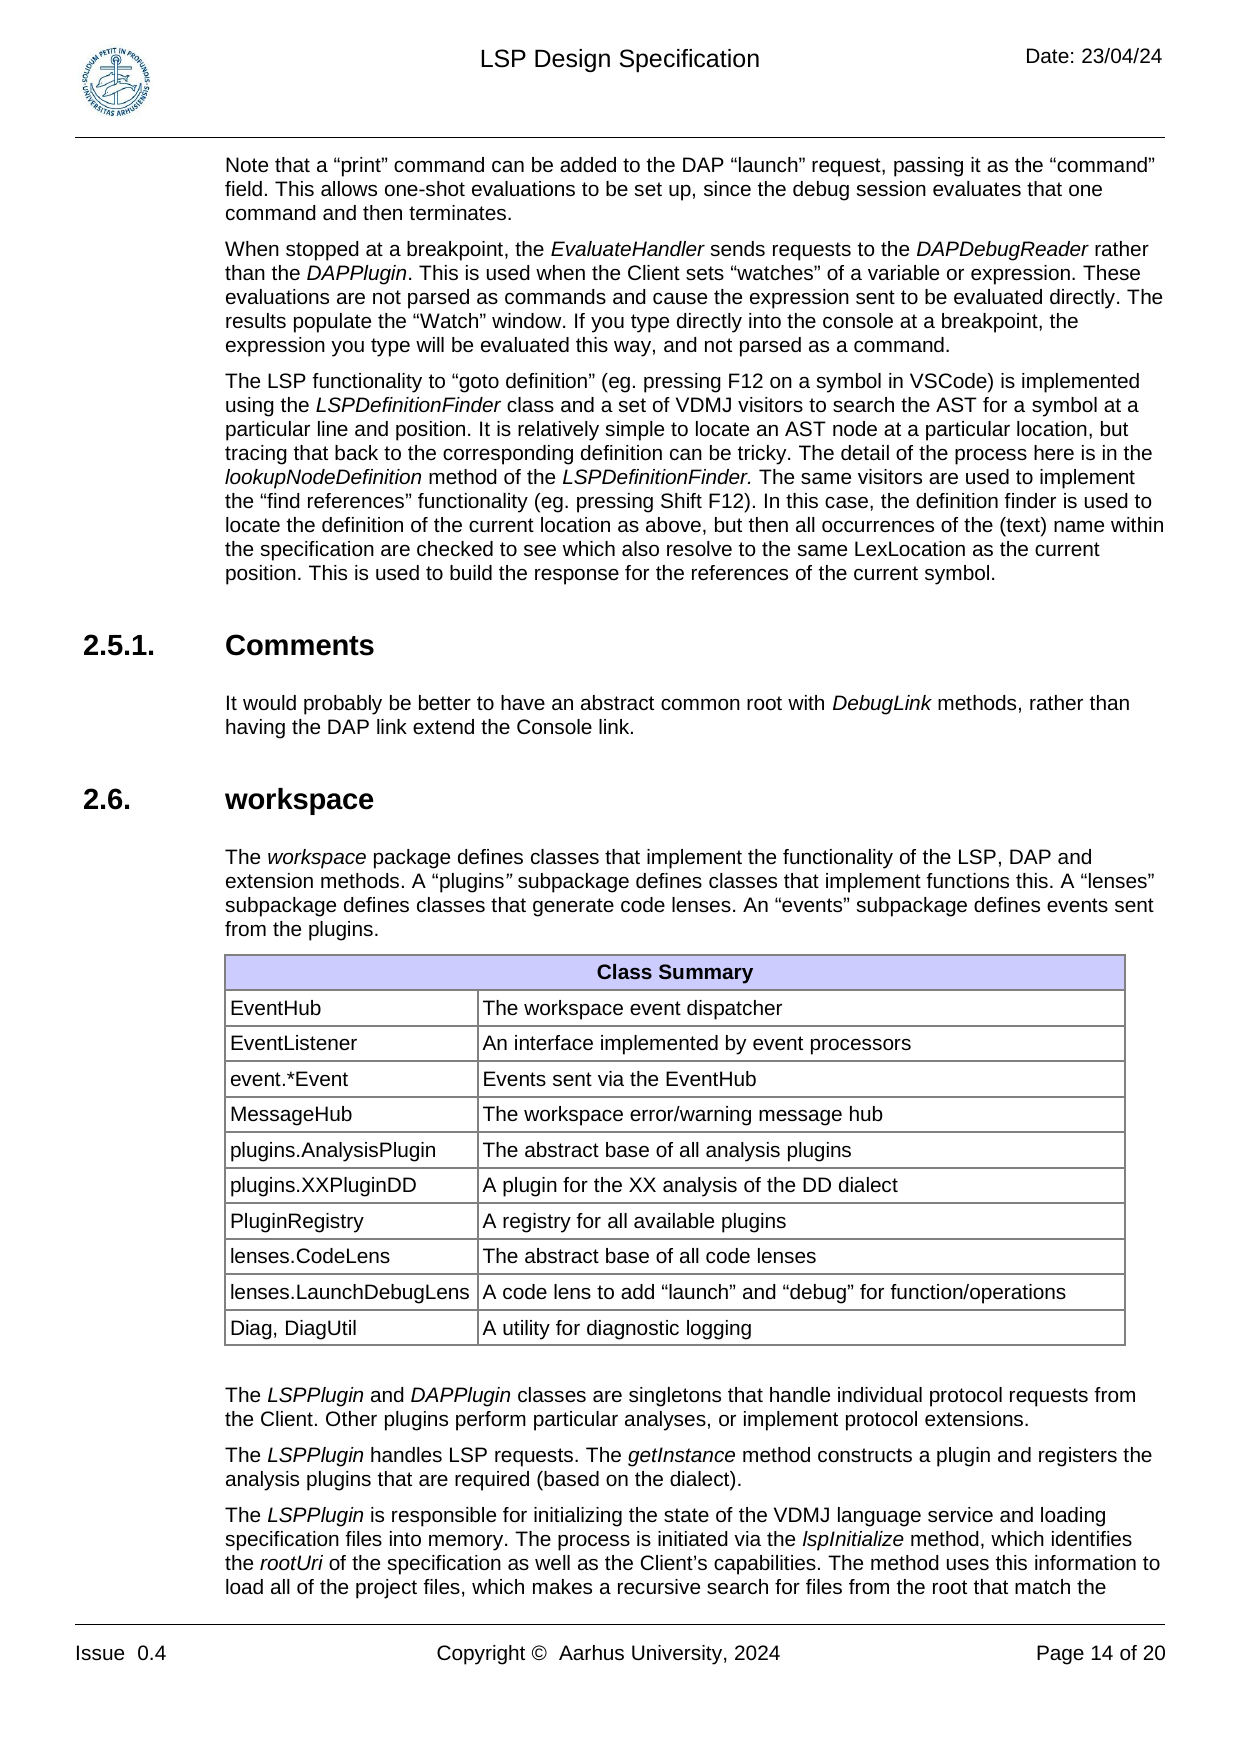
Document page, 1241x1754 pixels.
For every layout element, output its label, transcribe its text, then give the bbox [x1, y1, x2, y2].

text The workspace package defines classes that implement the functionality of the LSP, DAP and extension methods. A “plugins” subpackage defines classes that implement functions this. A “lenses” subpackage defines classes that generate code lenses. An “events” subpackage defines events sent from the plugins. [225, 845, 1165, 941]
table_cell plugins.AnalysisPlugin [226, 1133, 477, 1167]
table_cell The workspace event dispatcher [479, 991, 1124, 1024]
text When stopped at a breakpoint, the EvaluateHandler sends requests to the DAPDebugReader rather than the DAPPlugin. This is used when the Client sets “watches” of a variable or expression. These evaluations are not parsed as commands and cause the expression sent to be evaluated directly. The results populate the “Watch” window. If you type directly into the console at a breakpoint, the expression you type will be evaluated this way, and not parsed as a command. [225, 237, 1165, 357]
table_cell lenses.LaunchDebugLens [226, 1275, 477, 1309]
text The LSPPlugin handles LSP requests. The getInstance method constructs a plugin and registers the analysis plugins that are required (based on the dialect). [225, 1443, 1165, 1491]
text The LSPPlugin is responsible for initializing the state of the VDMJ language service and loading specification files into memory. The process is initiated via the lspInitialize method, which identifies the rootUri of the specification as well as the Client’s capabilities. The method uses this information to load all of the project files, which makes a recursive search for files from the root that match the [225, 1504, 1165, 1599]
table_cell A code lens to add “launch” and “debug” for function/operations [479, 1275, 1124, 1309]
table_cell Diag, DiagUtil [226, 1311, 477, 1344]
table_cell A plugin for the XX analysis of the DD dialect [479, 1169, 1124, 1202]
table_cell MessageHub [226, 1098, 477, 1131]
picture [78, 44, 153, 120]
table_cell The abstract base of all analysis plugins [479, 1133, 1124, 1167]
subtitle workspace [75, 782, 1165, 815]
table_cell The workspace error/warning message hub [479, 1098, 1124, 1131]
table_cell EventListener [226, 1027, 477, 1060]
table_cell An interface implemented by event processors [479, 1027, 1124, 1060]
table_cell A utility for diagnostic logging [479, 1311, 1124, 1344]
table_cell event.*Event [226, 1062, 477, 1096]
table_cell The abstract base of all code lenses [479, 1240, 1124, 1273]
text The LSPPlugin and DAPPlugin classes are singletons that handle individual protocol requests from the Client. Other plugins perform particular analyses, or implement protocol extensions. [225, 1383, 1165, 1431]
table_cell EventHub [226, 991, 477, 1024]
table_cell Events sent via the EventHub [479, 1062, 1124, 1096]
text The LSP functionality to “goto definition” (eg. pressing F12 on a symbol in VSCode) is implemented using the LSPDefinitionFinder class and a set of VDMJ visitors to search the AST for a symbol at a particular line and position. It is relatively simple to locate an AST node at a particular location, but tracing that back to the corresponding definition can be tricky. The detail of the process here is in the lookupNodeDefinition method of the LSPDefinitionFinder. The same visitors are used to implement the “find references” functionality (eg. pressing Shift F12). In this case, the definition finder is used to locate the definition of the current location as above, but then all occurrences of the (text) name within the specification are checked to see which also resolve to the same LexLocation as the current position. This is used to build the response for the references of the current symbol. [225, 369, 1165, 585]
table_cell plugins.XXPluginDD [226, 1169, 477, 1202]
table_cell A registry for all available plugins [479, 1204, 1124, 1238]
text Note that a “print” command can be added to the DAP “launch” request, passing it as the “command” field. This allows one-shot evaluations to be set up, since the debug session evaluates that one command and then terminates. [225, 153, 1165, 225]
table_header Class Summary [226, 956, 1124, 989]
table_cell PluginRegistry [226, 1204, 477, 1238]
text It would probably be better to have an abstract common root with DebugLink methods, rather than having the DAP link extend the Console link. [225, 691, 1165, 739]
subtitle Comments [75, 628, 1165, 661]
table_cell lenses.CodeLens [226, 1240, 477, 1273]
